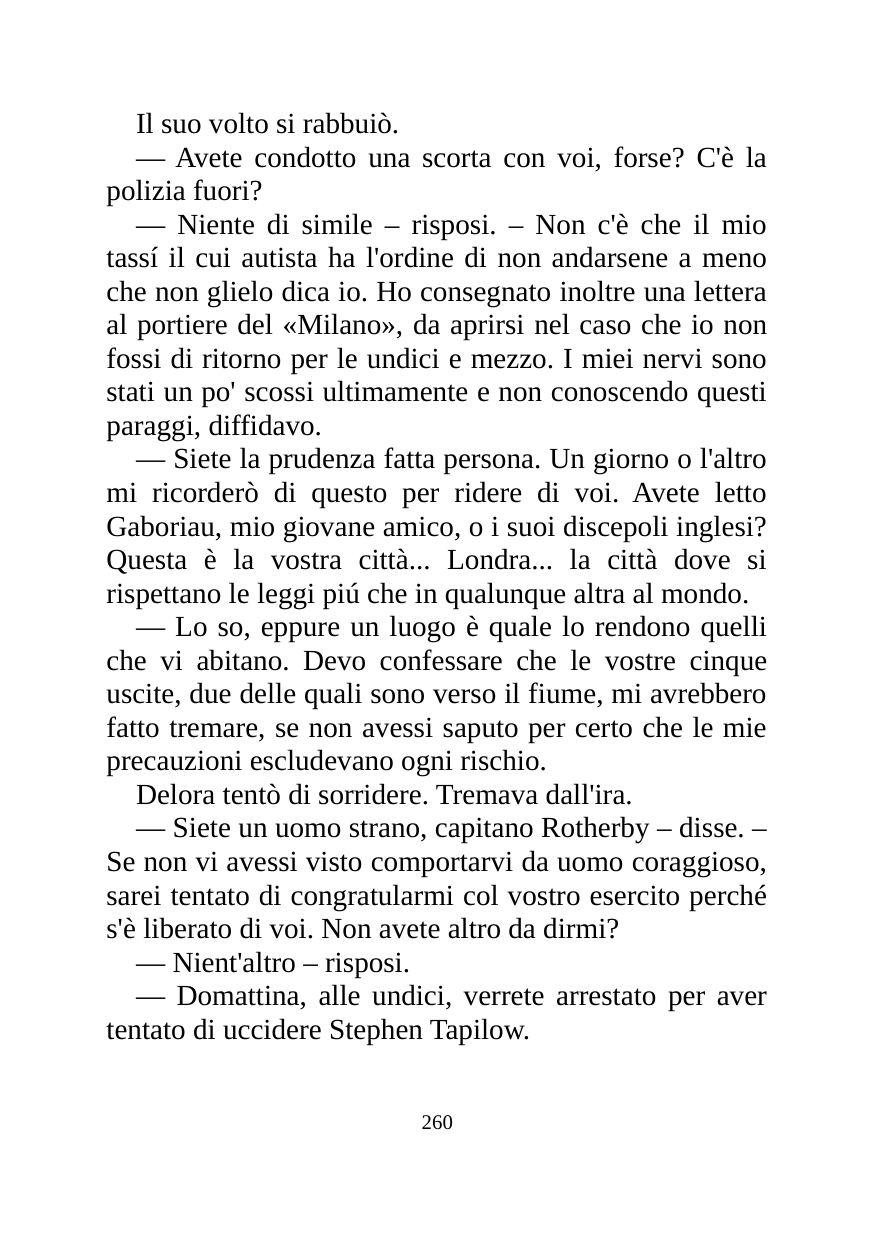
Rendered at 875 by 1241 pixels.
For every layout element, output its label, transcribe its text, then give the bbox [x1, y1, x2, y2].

text — Nient'altro – risposi. [106, 945, 768, 978]
text Delora tentò di sorridere. Tremava dall'ira. [106, 777, 768, 811]
text — Lo so, eppure un luogo è quale lo rendono quelli che vi abitano. Devo confessare che le vostre cinque uscite, due delle quali sono verso il fiume, mi avrebbero fatto tremare, se non avessi saputo per certo che le mie precauzioni escludevano ogni rischio. [106, 609, 768, 777]
text — Niente di simile – risposi. – Non c'è che il mio tassí il cui autista ha l'ordine di non andarsene a meno che non glielo dica io. Ho consegnato inoltre una lettera al portiere del «Milano», da aprirsi nel caso che io non fossi di ritorno per le undici e mezzo. I miei nervi sono stati un po' scossi ultimamente e non conoscendo questi paraggi, diffidavo. [106, 207, 768, 442]
text — Domattina, alle undici, verrete arrestato per aver tentato di uccidere Stephen Tapilow. [106, 978, 768, 1045]
text — Siete un uomo strano, capitano Rotherby – disse. – Se non vi avessi visto comportarvi da uomo coraggioso, sarei tentato di congratularmi col vostro esercito perché s'è liberato di voi. Non avete altro da dirmi? [106, 811, 768, 945]
text — Siete la prudenza fatta persona. Un giorno o l'altro mi ricorderò di questo per ridere di voi. Avete letto Gaboriau, mio giovane amico, o i suoi discepoli inglesi? Questa è la vostra città... Londra... la città dove si rispettano le leggi piú che in qualunque altra al mondo. [106, 442, 768, 609]
text — Avete condotto una scorta con voi, forse? C'è la polizia fuori? [106, 140, 768, 207]
text Il suo volto si rabbuiò. [106, 106, 768, 140]
